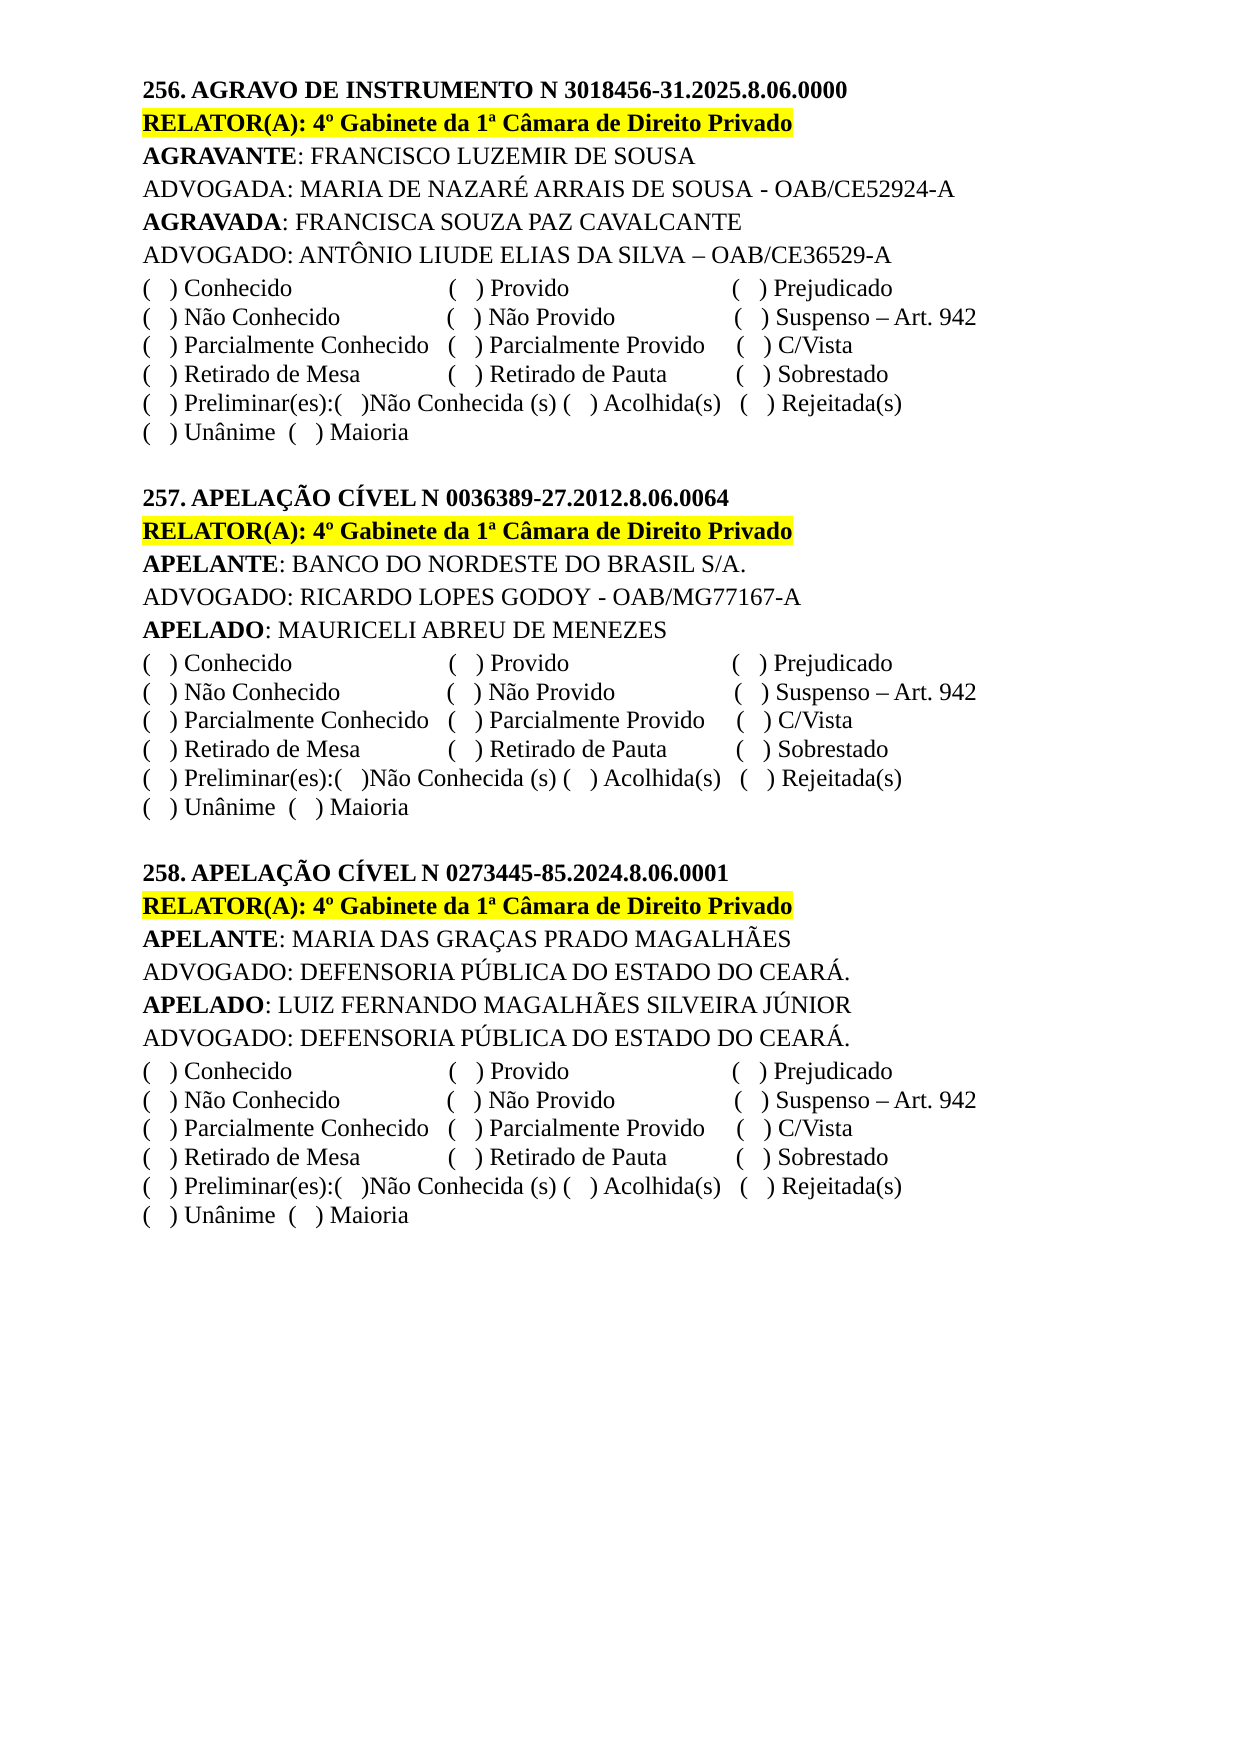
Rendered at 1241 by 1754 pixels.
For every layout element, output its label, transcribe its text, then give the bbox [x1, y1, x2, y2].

text 256. AGRAVO DE INSTRUMENTO N 3018456-31.2025.8.06.0000 RELATOR(A): 4º Gabinete da 1ª Câmara de Direito Privado AGRAVANTE: FRANCISCO LUZEMIR DE SOUSA ADVOGADA: MARIA DE NAZARÉ ARRAIS DE SOUSA - OAB/CE52924-A AGRAVADA: FRANCISCA SOUZA PAZ CAVALCANTE ADVOGADO: ANTÔNIO LIUDE ELIAS DA SILVA – OAB/CE36529-A [142, 75, 1141, 269]
text ( ) Preliminar(es):( )Não Conhecida (s) ( ) Acolhida(s) ( ) Rejeitada(s) [142, 763, 1158, 792]
text ( ) Parcialmente Conhecido ( ) Parcialmente Provido ( ) C/Vista [142, 331, 1158, 359]
text ( ) Parcialmente Conhecido ( ) Parcialmente Provido ( ) C/Vista [142, 1113, 1158, 1142]
text ( ) Unânime ( ) Maioria 258. APELAÇÃO CÍVEL N 0273445-85.2024.8.06.0001 RELATOR(A): 4º Gabinete da 1ª Câmara de Direito Privado APELANTE: MARIA DAS GRAÇAS PRADO MAGALHÃES [142, 792, 1141, 953]
text ( ) Preliminar(es):( )Não Conhecida (s) ( ) Acolhida(s) ( ) Rejeitada(s) [142, 1171, 1158, 1200]
text ( ) Unânime ( ) Maioria [142, 1200, 1141, 1294]
text ( ) Conhecido ( ) Provido ( ) Prejudicado [142, 648, 1141, 677]
text ( ) Unânime ( ) Maioria 257. APELAÇÃO CÍVEL N 0036389-27.2012.8.06.0064 RELATOR(A): 4º Gabinete da 1ª Câmara de Direito Privado APELANTE: BANCO DO NORDESTE DO BRASIL S/A. ADVOGADO: RICARDO LOPES GODOY - OAB/MG77167-A APELADO: MAURICELI ABREU DE MENEZES [142, 417, 1141, 644]
text ( ) Parcialmente Conhecido ( ) Parcialmente Provido ( ) C/Vista [142, 706, 1158, 734]
text ( ) Retirado de Mesa ( ) Retirado de Pauta ( ) Sobrestado [142, 734, 1158, 763]
text ( ) Não Conhecido ( ) Não Provido ( ) Suspenso – Art. 942 [142, 677, 1158, 706]
text ( ) Conhecido ( ) Provido ( ) Prejudicado [142, 1056, 1141, 1085]
text ( ) Não Conhecido ( ) Não Provido ( ) Suspenso – Art. 942 [142, 1085, 1158, 1113]
text ( ) Preliminar(es):( )Não Conhecida (s) ( ) Acolhida(s) ( ) Rejeitada(s) [142, 388, 1158, 417]
text ( ) Não Conhecido ( ) Não Provido ( ) Suspenso – Art. 942 [142, 302, 1158, 331]
text ( ) Conhecido ( ) Provido ( ) Prejudicado [142, 273, 1141, 302]
text ( ) Retirado de Mesa ( ) Retirado de Pauta ( ) Sobrestado [142, 1142, 1158, 1171]
text ADVOGADO: DEFENSORIA PÚBLICA DO ESTADO DO CEARÁ. APELADO: LUIZ FERNANDO MAGALHÃES SILVEIRA JÚNIOR [142, 957, 1141, 1019]
text ( ) Retirado de Mesa ( ) Retirado de Pauta ( ) Sobrestado [142, 359, 1158, 388]
text ADVOGADO: DEFENSORIA PÚBLICA DO ESTADO DO CEARÁ. [142, 1023, 1141, 1052]
